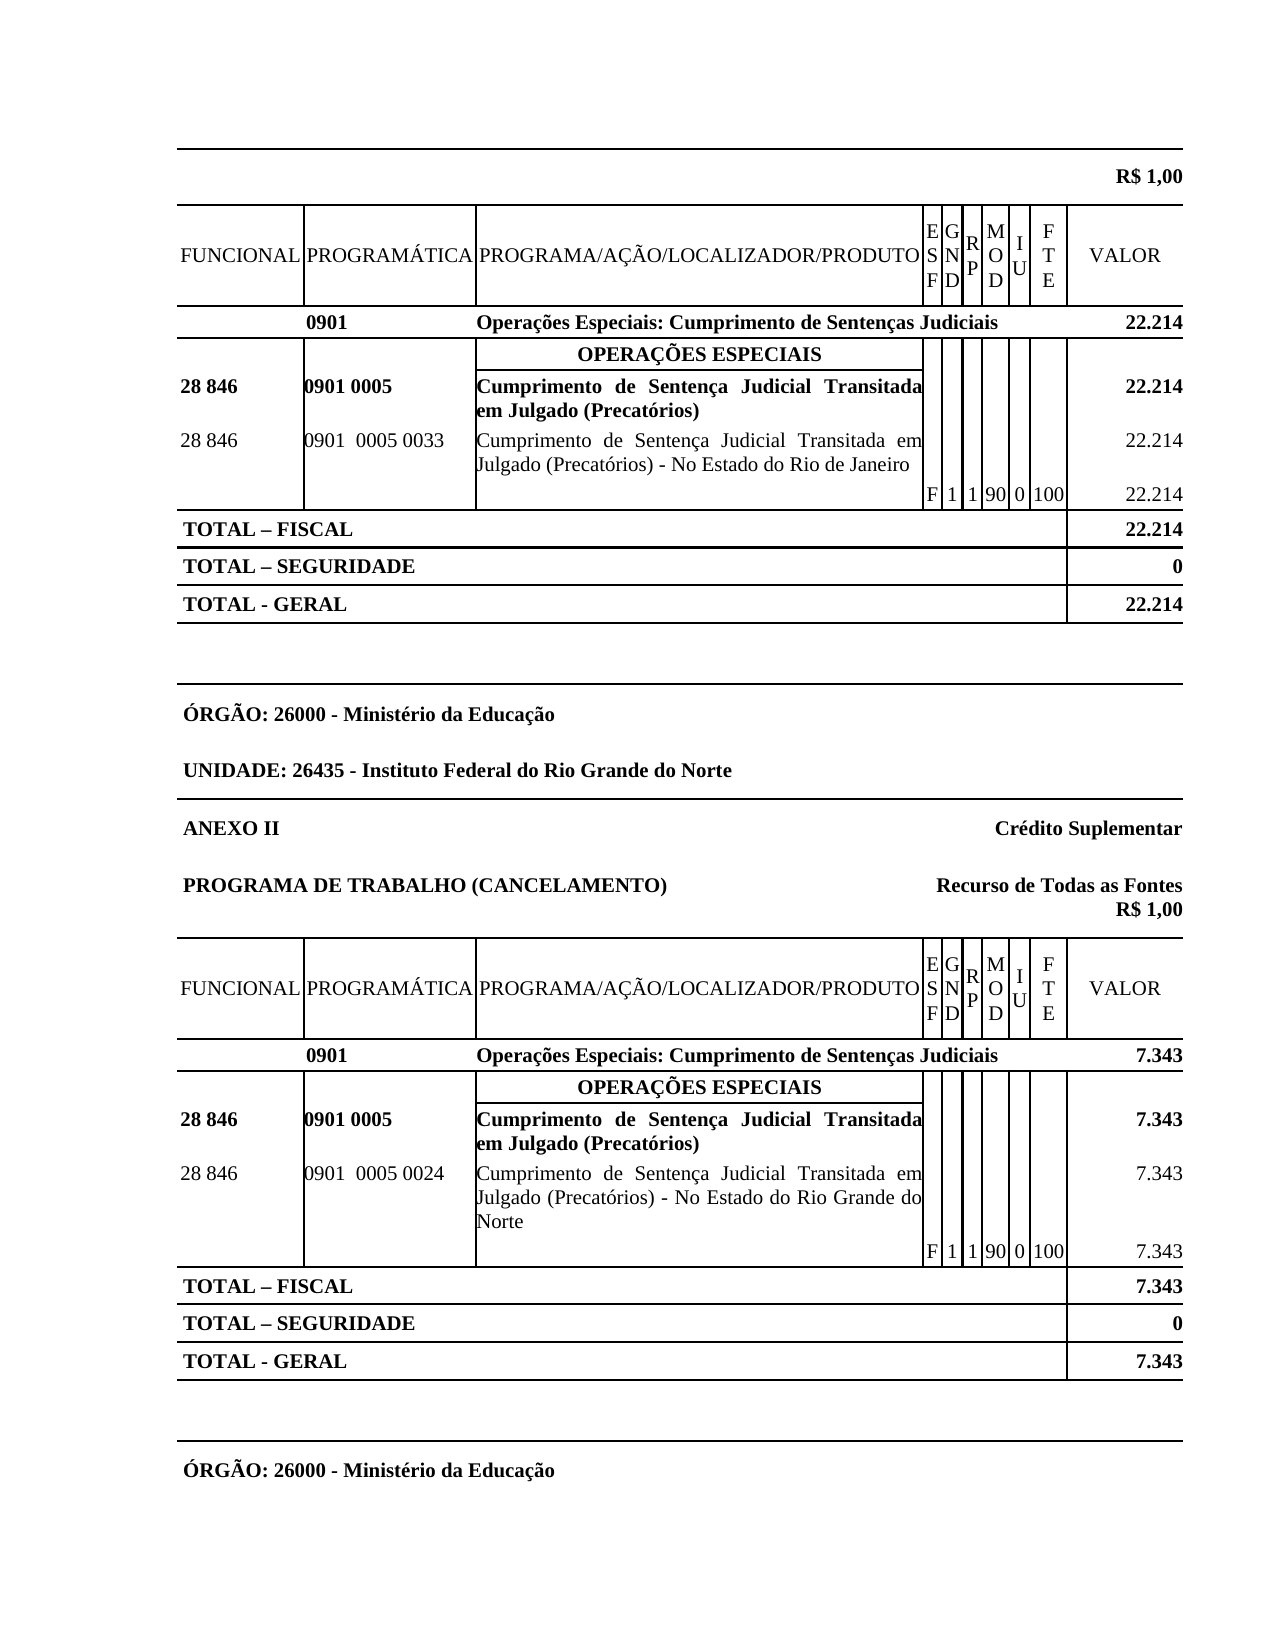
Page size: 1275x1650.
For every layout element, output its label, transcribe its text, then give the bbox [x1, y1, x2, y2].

table_cell 7.343 [1068, 1102, 1183, 1158]
table_cell PROGRAMA DE TRABALHO (CANCELAMENTO) [177, 856, 923, 937]
table_cell [1068, 339, 1183, 369]
table_cell [305, 339, 475, 369]
table_cell [983, 1102, 1008, 1158]
table_cell TOTAL – SEGURIDADE [177, 549, 1066, 584]
table_cell [943, 1158, 961, 1236]
table_cell [1067, 1381, 1183, 1440]
table_cell ÓRGÃO: 26000 - Ministério da Educação [177, 1442, 1183, 1499]
table_cell 100 [1031, 479, 1066, 509]
table_cell 1 [943, 1236, 961, 1266]
table_cell Crédito Suplementar [923, 800, 1183, 856]
table_cell TOTAL – SEGURIDADE [177, 1305, 1066, 1341]
table_cell FUNCIONAL [177, 939, 303, 1038]
table_cell [943, 339, 961, 369]
table_cell [1067, 624, 1183, 683]
table_cell [964, 1158, 981, 1236]
table_cell PROGRAMA/AÇÃO/LOCALIZADOR/PRODUTO [477, 939, 922, 1038]
table_cell [1010, 1072, 1029, 1102]
table_cell [983, 1158, 1008, 1236]
table_cell I U [1010, 206, 1029, 305]
table_cell [1010, 425, 1029, 479]
table_cell E S F [924, 939, 941, 1038]
table_cell [923, 742, 1183, 798]
table_cell Cumprimento de Sentença Judicial Transitada em Julgado (Precatórios) [477, 371, 922, 425]
table_cell [983, 369, 1008, 425]
table_cell [943, 425, 961, 479]
table_cell [924, 425, 941, 479]
table_cell [177, 1072, 303, 1102]
table_cell 22.214 [1068, 479, 1183, 509]
table_cell 7.343 [1068, 1343, 1183, 1378]
table_cell E S F [924, 206, 941, 305]
table_cell TOTAL - GERAL [177, 1343, 1066, 1378]
table_cell ÓRGÃO: 26000 - Ministério da Educação [177, 685, 1183, 742]
table_cell [924, 1158, 941, 1236]
table_cell 0901 0005 0033 [305, 425, 475, 479]
table_cell 0 [1010, 1236, 1029, 1266]
table_cell 28 846 [177, 1158, 303, 1236]
table_cell [983, 425, 1008, 479]
table_cell 0 [1068, 1305, 1183, 1341]
table_cell 0 [1010, 479, 1029, 509]
table_cell [964, 1102, 981, 1158]
table_cell Recurso de Todas as Fontes R$ 1,00 [923, 856, 1183, 937]
table_cell [943, 369, 961, 425]
table_cell 7.343 [1068, 1158, 1183, 1236]
table_cell TOTAL – FISCAL [177, 1268, 1066, 1303]
table_cell [1010, 369, 1029, 425]
table_cell [983, 339, 1008, 369]
table_cell 1 [964, 1236, 981, 1266]
table_cell [924, 1102, 941, 1158]
table_cell 1 [964, 479, 981, 509]
table_cell G N D [943, 206, 961, 305]
table_cell [924, 1072, 941, 1102]
table_cell 0901 0005 [305, 369, 475, 425]
table_cell Operações Especiais [477, 339, 922, 369]
table_cell F [924, 479, 941, 509]
table_cell 7.343 [1067, 1040, 1183, 1070]
table_cell PROGRAMÁTICA [305, 939, 475, 1038]
table_cell R P [964, 939, 981, 1038]
table_cell [177, 479, 303, 509]
table_cell [924, 339, 941, 369]
table_cell TOTAL – FISCAL [177, 511, 1066, 546]
table_cell PROGRAMÁTICA [305, 206, 475, 305]
table_cell F T E [1031, 939, 1066, 1038]
table_cell 22.214 [1068, 511, 1183, 546]
table_cell [1031, 369, 1066, 425]
table_cell 90 [983, 479, 1008, 509]
table_cell [964, 339, 981, 369]
table_cell [943, 1102, 961, 1158]
table_cell [1031, 339, 1066, 369]
table_cell 90 [983, 1236, 1008, 1266]
table_cell 22.214 [1068, 425, 1183, 479]
table_cell 22.214 [1068, 369, 1183, 425]
table_cell [177, 1381, 1067, 1440]
table_cell VALOR [1068, 206, 1183, 305]
table_cell 22.214 [1067, 307, 1183, 337]
table_cell [1010, 339, 1029, 369]
table_cell M O D [983, 206, 1008, 305]
table_cell 0901 0005 [305, 1102, 475, 1158]
table_cell [305, 479, 475, 509]
table_cell G N D [943, 939, 961, 1038]
table_cell [305, 1072, 475, 1102]
table_cell Operações Especiais: Cumprimento de Sentenças Judiciais [476, 1040, 1067, 1070]
table_cell [477, 479, 922, 509]
table_cell [177, 1236, 303, 1266]
table_cell R P [964, 206, 981, 305]
table_cell 28 846 [177, 425, 303, 479]
table_cell [964, 425, 981, 479]
table_cell UNIDADE: 26435 - Instituto Federal do Rio Grande do Norte [177, 742, 923, 798]
table_cell [964, 1072, 981, 1102]
table_cell [1031, 1072, 1066, 1102]
table_cell TOTAL - GERAL [177, 586, 1066, 622]
table_cell F [924, 1236, 941, 1266]
table_cell 7.343 [1068, 1236, 1183, 1266]
table_cell 1 [943, 479, 961, 509]
table_cell [177, 624, 1067, 683]
table_cell [924, 369, 941, 425]
table_cell [177, 150, 923, 204]
table_cell [305, 1236, 475, 1266]
table_cell I U [1010, 939, 1029, 1038]
table_cell [943, 1072, 961, 1102]
table_cell VALOR [1068, 939, 1183, 1038]
table_cell Cumprimento de Sentença Judicial Transitada em Julgado (Precatórios) - No Estado do Rio Grande do Norte [477, 1158, 922, 1236]
table_cell 0901 0005 0024 [305, 1158, 475, 1236]
table_cell [1010, 1158, 1029, 1236]
table_cell [1031, 1158, 1066, 1236]
table_cell 7.343 [1068, 1268, 1183, 1303]
table_cell F T E [1031, 206, 1066, 305]
table_cell 0901 [177, 307, 476, 337]
table_cell 28 846 [177, 369, 303, 425]
table_cell 22.214 [1068, 586, 1183, 622]
table_cell [983, 1072, 1008, 1102]
table_cell Cumprimento de Sentença Judicial Transitada em Julgado (Precatórios) [477, 1104, 922, 1158]
table_cell [964, 369, 981, 425]
table_cell [1068, 1072, 1183, 1102]
table_cell 0901 [177, 1040, 476, 1070]
table_cell 100 [1031, 1236, 1066, 1266]
table_cell [177, 339, 303, 369]
table_cell [477, 1236, 922, 1266]
table_cell 0 [1068, 549, 1183, 584]
table_cell [1031, 1102, 1066, 1158]
table_cell ANEXO II [177, 800, 923, 856]
table_cell Operações Especiais: Cumprimento de Sentenças Judiciais [476, 307, 1067, 337]
table_cell Cumprimento de Sentença Judicial Transitada em Julgado (Precatórios) - No Estado do Rio de Janeiro [477, 425, 922, 479]
table_cell PROGRAMA/AÇÃO/LOCALIZADOR/PRODUTO [477, 206, 922, 305]
table_cell R$ 1,00 [923, 150, 1183, 204]
table_cell 28 846 [177, 1102, 303, 1158]
table_cell M O D [983, 939, 1008, 1038]
table_cell Operações Especiais [477, 1072, 922, 1102]
table_cell [1031, 425, 1066, 479]
table_cell [1010, 1102, 1029, 1158]
table_cell FUNCIONAL [177, 206, 303, 305]
